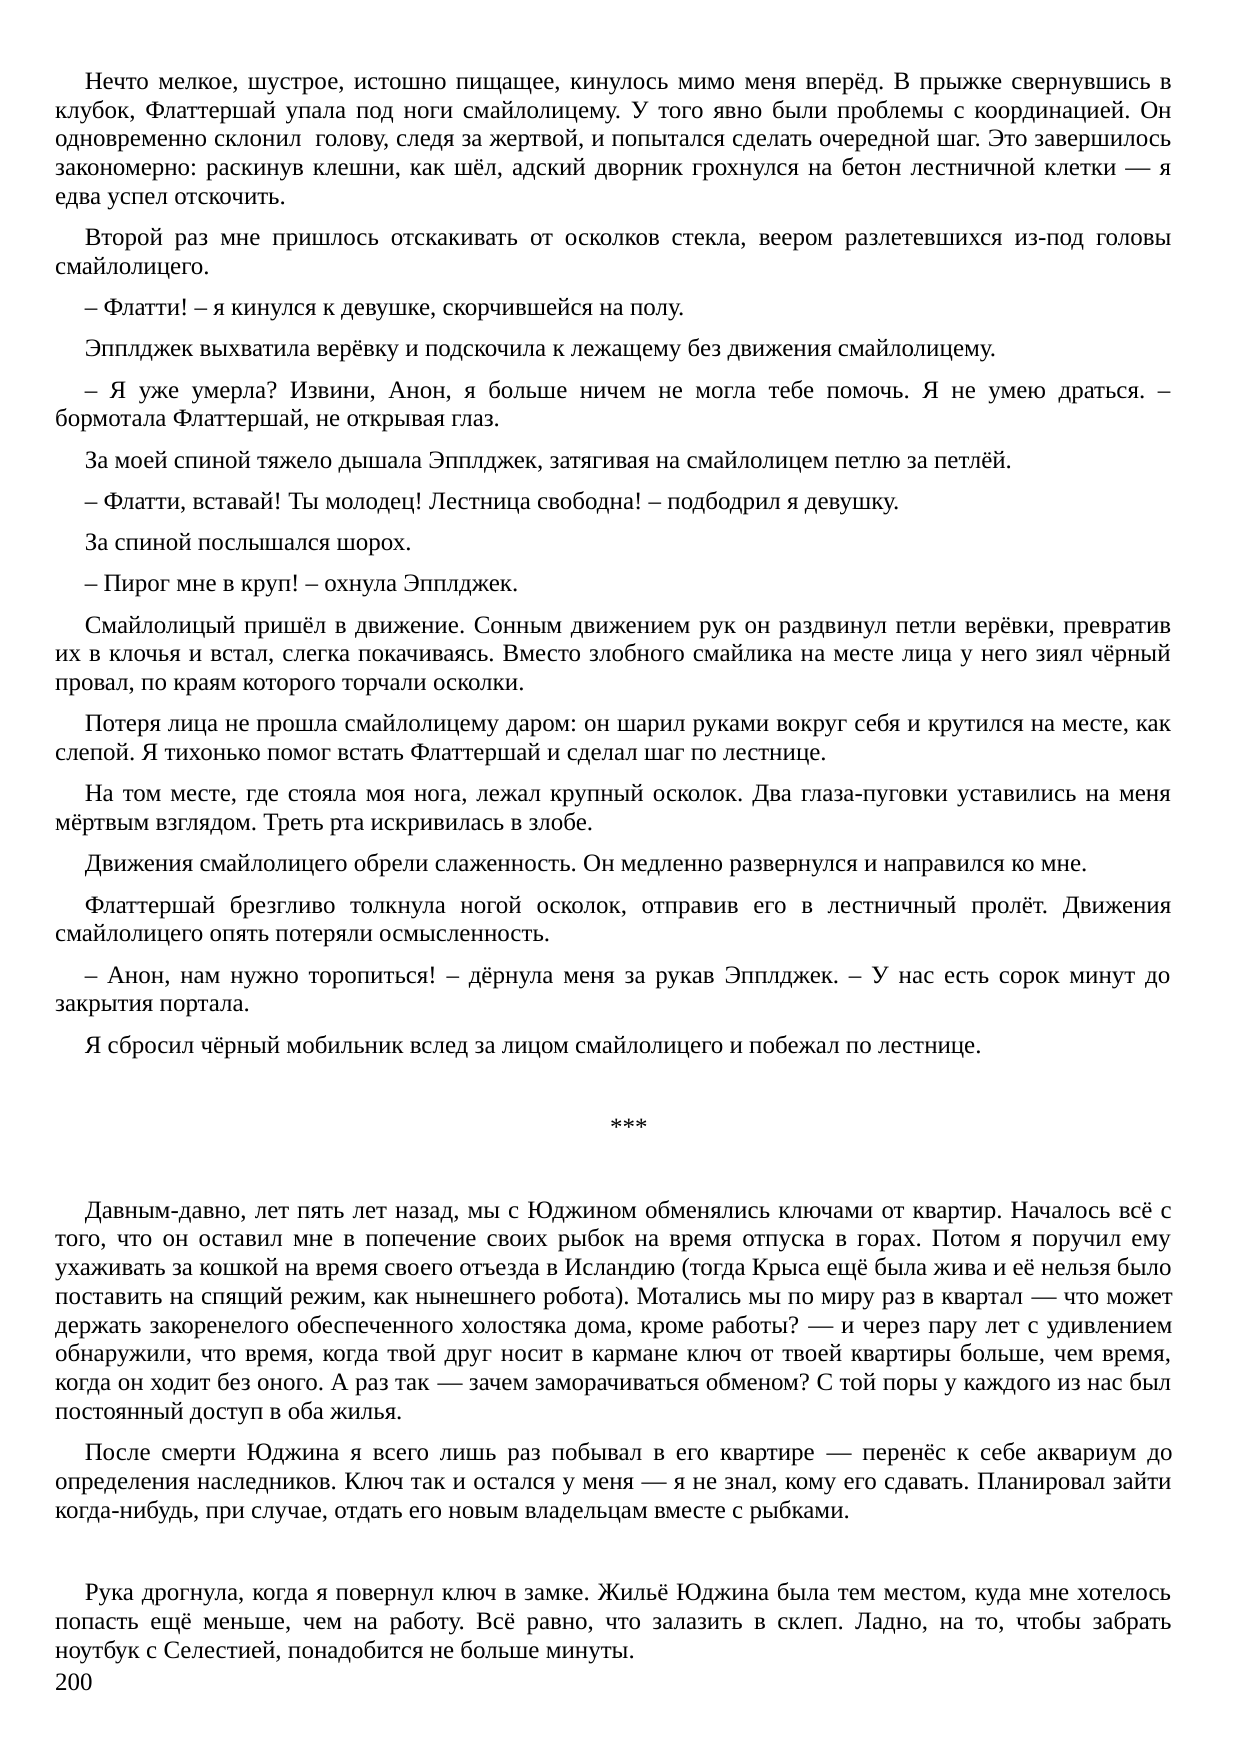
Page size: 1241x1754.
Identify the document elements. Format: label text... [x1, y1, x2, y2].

text Давным-давно, лет пять лет назад, мы с Юджином обменялись ключами от квартир. Началось всё с того, что он оставил мне в попечение своих рыбок на время отпуска в горах. Потом я поручил ему ухаживать за кошкой на время своего отъезда в Исландию (тогда Крыса ещё была жива и её нельзя было поставить на спящий режим, как нынешнего робота). Мотались мы по миру раз в квартал — что может держать закоренелого обеспеченного холостяка дома, кроме работы? — и через пару лет с удивлением обнаружили, что время, когда твой друг носит в кармане ключ от твоей квартиры больше, чем время, когда он ходит без оного. А раз так — зачем заморачиваться обменом? С той поры у каждого из нас был постоянный доступ в оба жилья. [55, 1195, 1173, 1425]
text На том месте, где стояла моя нога, лежал крупный осколок. Два глаза-пуговки уставились на меня мёртвым взглядом. Треть рта искривилась в злобе. [55, 778, 1173, 836]
text За спиной послышался шорох. [55, 527, 1173, 556]
text Я сбросил чёрный мобильник вслед за лицом смайлолицего и побежал по лестнице. [55, 1030, 1173, 1058]
text – Я уже умерла? Извини, Анон, я больше ничем не могла тебе помочь. Я не умею драться. – бормотала Флаттершай, не открывая глаз. [55, 375, 1173, 432]
text За моей спиной тяжело дышала Эпплджек, затягивая на смайлолицем петлю за петлёй. [55, 445, 1173, 473]
text Движения смайлолицего обрели слаженность. Он медленно развернулся и направился ко мне. [55, 848, 1173, 877]
text Рука дрогнула, когда я повернул ключ в замке. Жильё Юджина была тем местом, куда мне хотелось попасть ещё меньше, чем на работу. Всё равно, что залазить в склеп. Ладно, на то, чтобы забрать ноутбук с Селестией, понадобится не больше минуты. [55, 1577, 1173, 1663]
text Смайлолицый пришёл в движение. Сонным движением рук он раздвинул петли верёвки, превратив их в клочья и встал, слегка покачиваясь. Вместо злобного смайлика на месте лица у него зиял чёрный провал, по краям которого торчали осколки. [55, 610, 1173, 696]
text – Пирог мне в круп! – охнула Эпплджек. [55, 568, 1173, 597]
text – Флатти! – я кинулся к девушке, скорчившейся на полу. [55, 292, 1173, 321]
text Второй раз мне пришлось отскакивать от осколков стекла, веером разлетевшихся из-под головы смайлолицего. [55, 222, 1173, 280]
text Флаттершай брезгливо толкнула ногой осколок, отправив его в лестничный пролёт. Движения смайлолицего опять потеряли осмысленность. [55, 890, 1173, 947]
text После смерти Юджина я всего лишь раз побывал в его квартире — перенёс к себе аквариум до определения наследников. Ключ так и остался у меня — я не знал, кому его сдавать. Планировал зайти когда-нибудь, при случае, отдать его новым владельцам вместе с рыбками. [55, 1437, 1173, 1523]
text Потеря лица не прошла смайлолицему даром: он шарил руками вокруг себя и крутился на месте, как слепой. Я тихонько помог встать Флаттершай и сделал шаг по лестнице. [55, 708, 1173, 766]
text *** [55, 1112, 1173, 1141]
text Эпплджек выхватила верёвку и подскочила к лежащему без движения смайлолицему. [55, 333, 1173, 362]
text – Анон, нам нужно торопиться! – дёрнула меня за рукав Эпплджек. – У нас есть сорок минут до закрытия портала. [55, 960, 1173, 1017]
text Нечто мелкое, шустрое, истошно пищащее, кинулось мимо меня вперёд. В прыжке свернувшись в клубок, Флаттершай упала под ноги смайлолицему. У того явно были проблемы с координацией. Он одновременно склонил голову, следя за жертвой, и попытался сделать очередной шаг. Это завершилось закономерно: раскинув клешни, как шёл, адский дворник грохнулся на бетон лестничной клетки — я едва успел отскочить. [55, 66, 1173, 210]
text – Флатти, вставай! Ты молодец! Лестница свободна! – подбодрил я девушку. [55, 486, 1173, 515]
